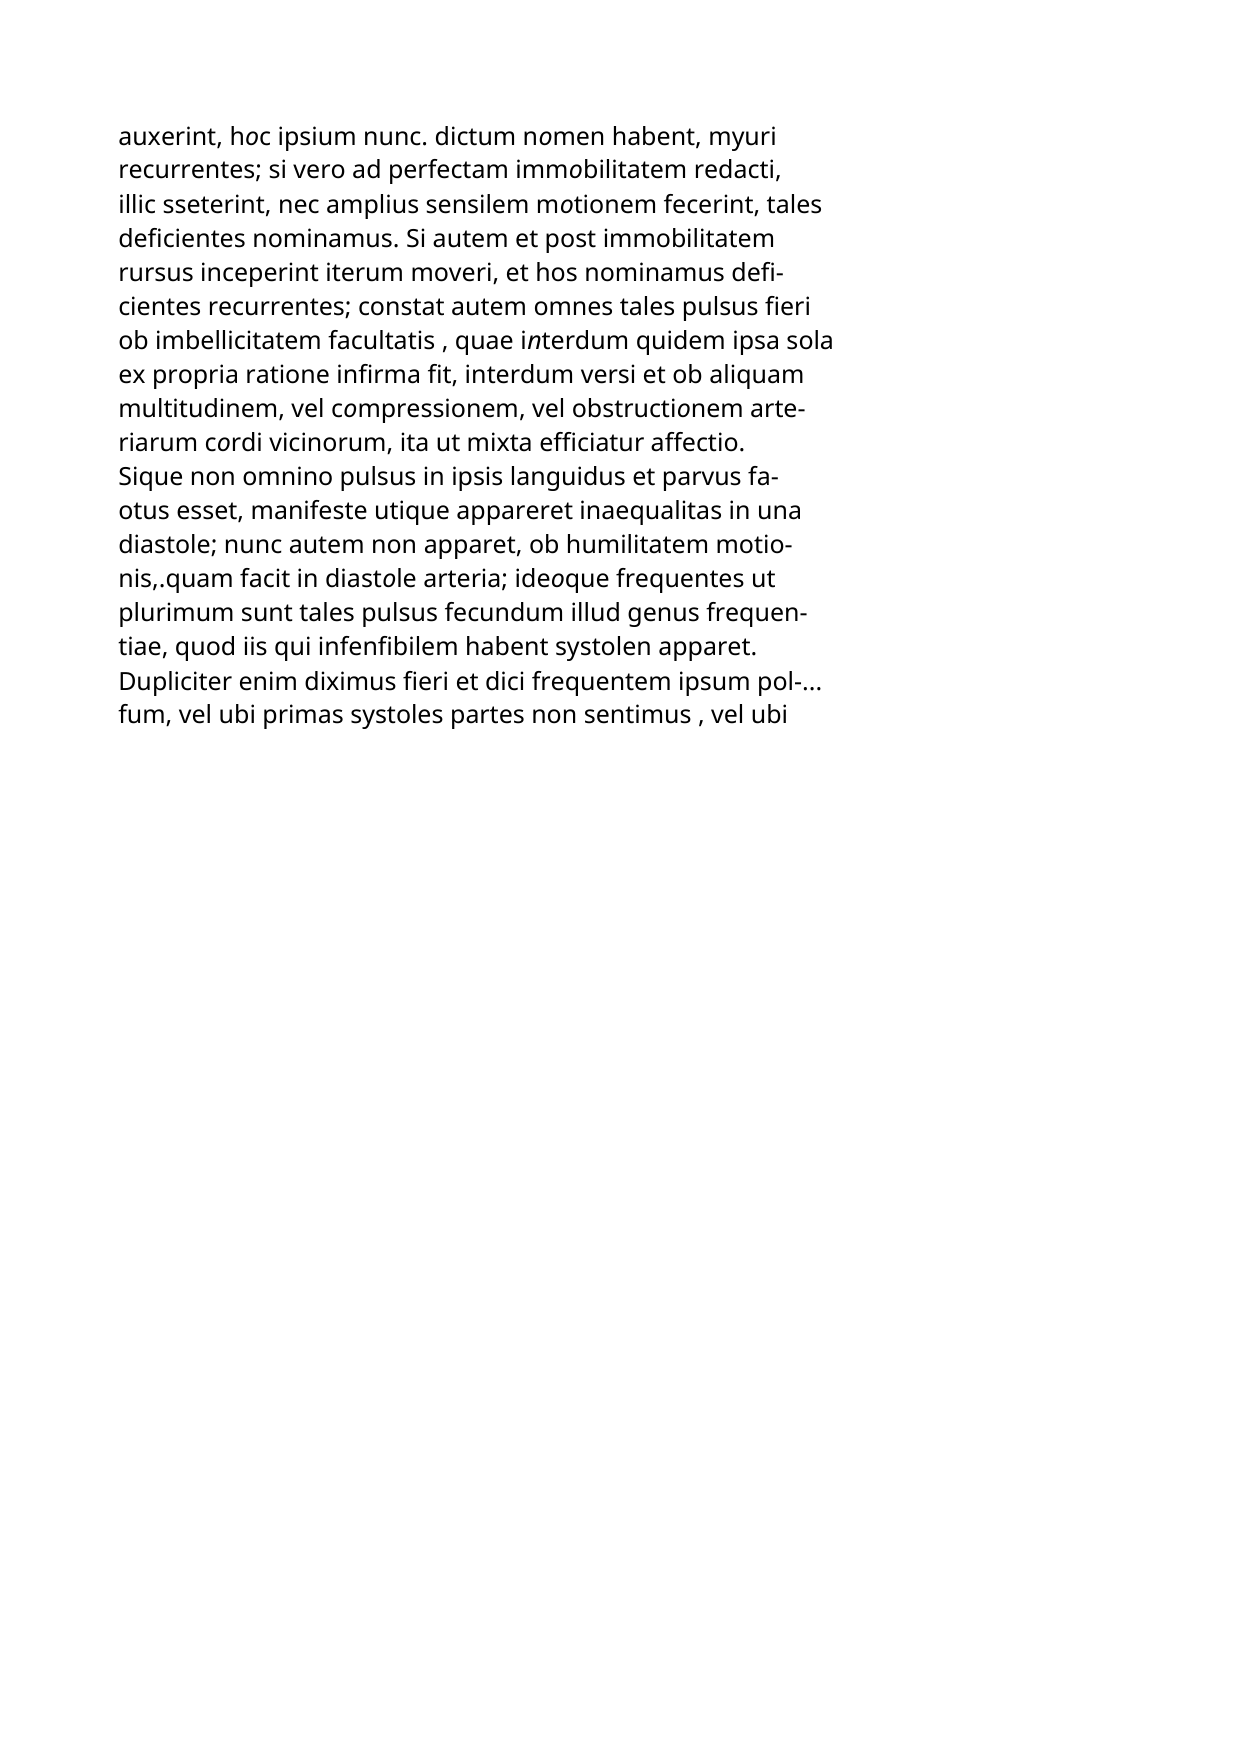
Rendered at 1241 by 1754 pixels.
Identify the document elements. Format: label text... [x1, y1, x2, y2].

text auxerint, hoc ipsium nunc. dictum nomen habent, myuri recurrentes; si vero ad perfectam immobilitatem redacti, illic sseterint, nec amplius sensilem motionem fecerint, tales deficientes nominamus. Si autem et post immobilitatem rursus inceperint iterum moveri, et hos nominamus defi- cientes recurrentes; constat autem omnes tales pulsus fieri ob imbellicitatem facultatis , quae interdum quidem ipsa sola ex propria ratione infirma fit, interdum versi et ob aliquam multitudinem, vel compressionem, vel obstructionem arte- riarum cordi vicinorum, ita ut mixta efficiatur affectio. Sique non omnino pulsus in ipsis languidus et parvus fa- otus esset, manifeste utique appareret inaequalitas in una diastole; nunc autem non apparet, ob humilitatem motio- nis,.quam facit in diastole arteria; ideoque frequentes ut plurimum sunt tales pulsus fecundum illud genus frequen- tiae, quod iis qui infenfibilem habent systolen apparet. Dupliciter enim diximus fieri et dici frequentem ipsum pol-... fum, vel ubi primas systoles partes non sentimus , vel ubi [118, 118, 1122, 731]
